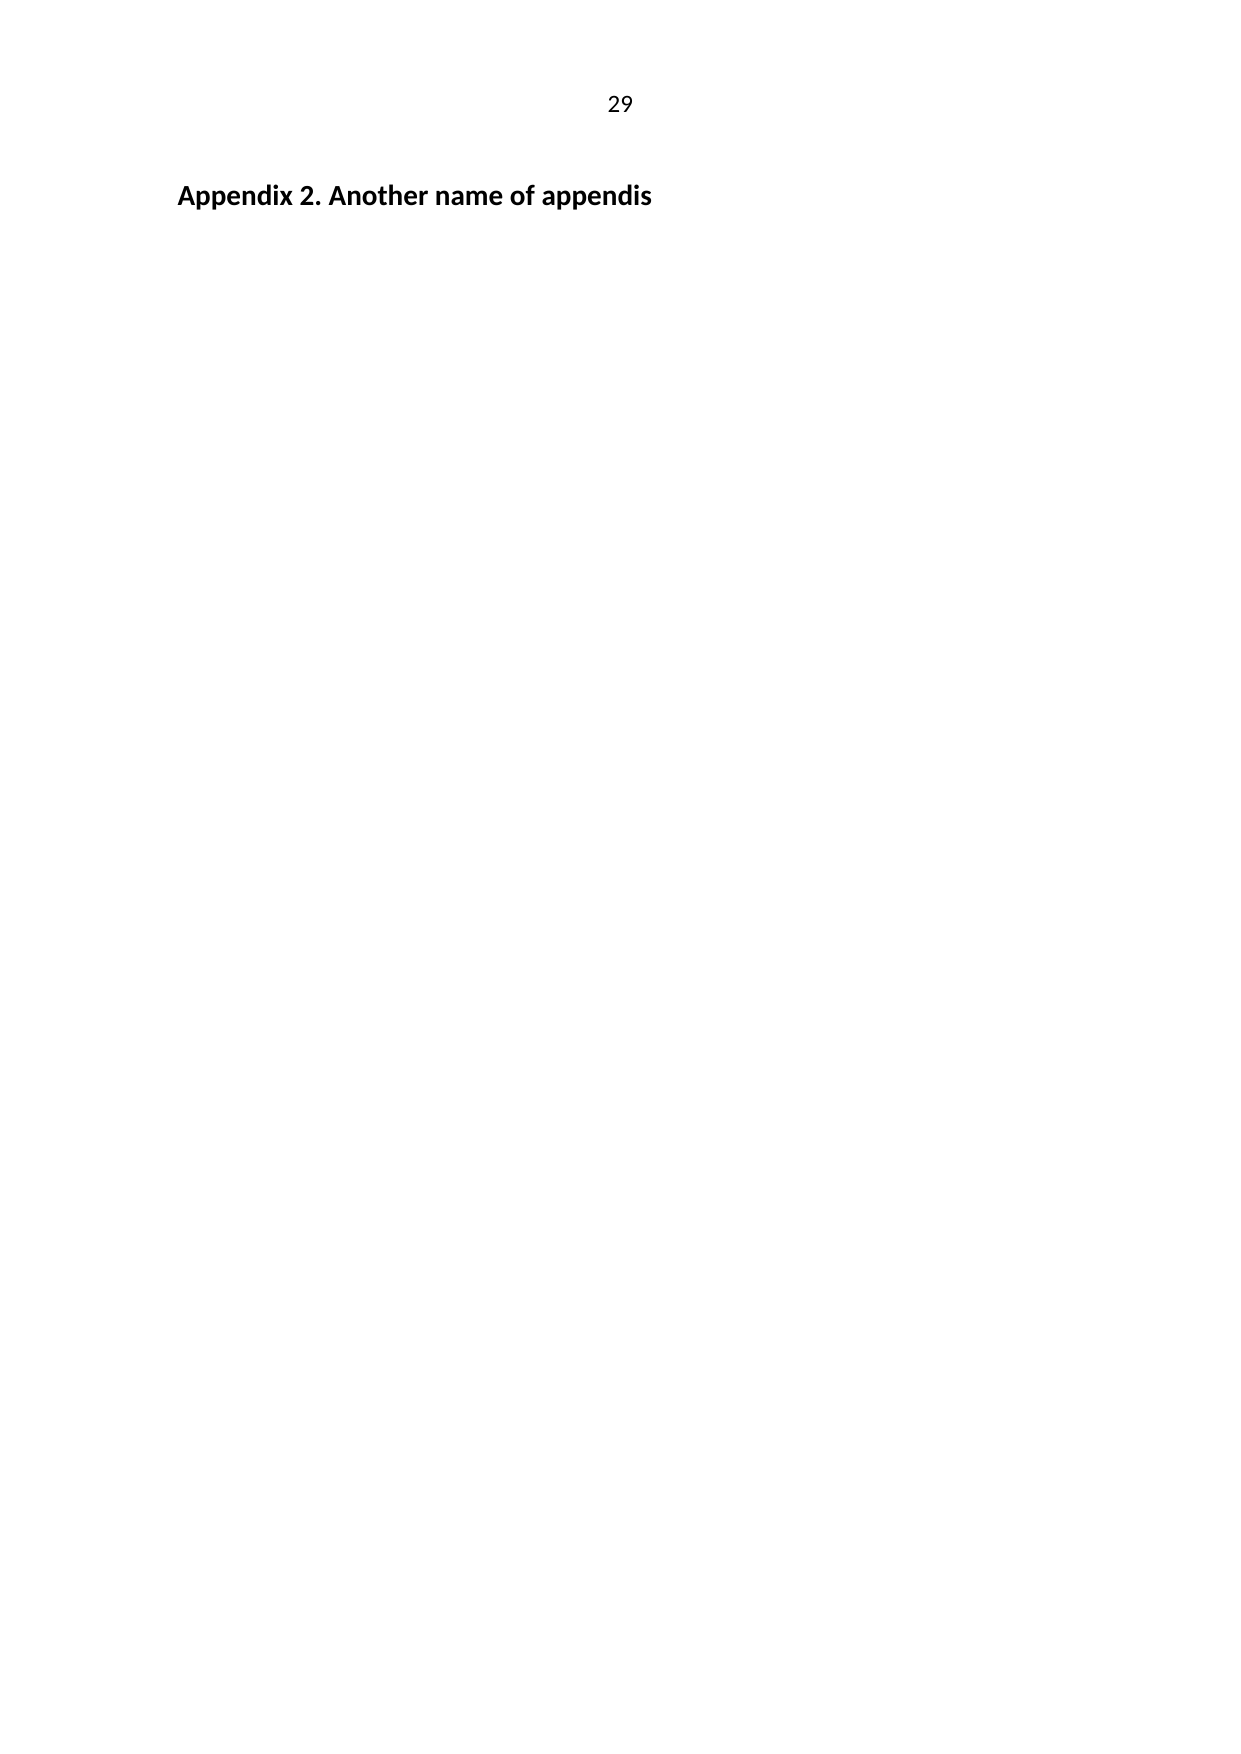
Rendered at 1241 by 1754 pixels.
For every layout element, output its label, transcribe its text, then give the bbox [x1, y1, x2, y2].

subtitle Appendix 2. Another name of appendis [177, 177, 1063, 213]
